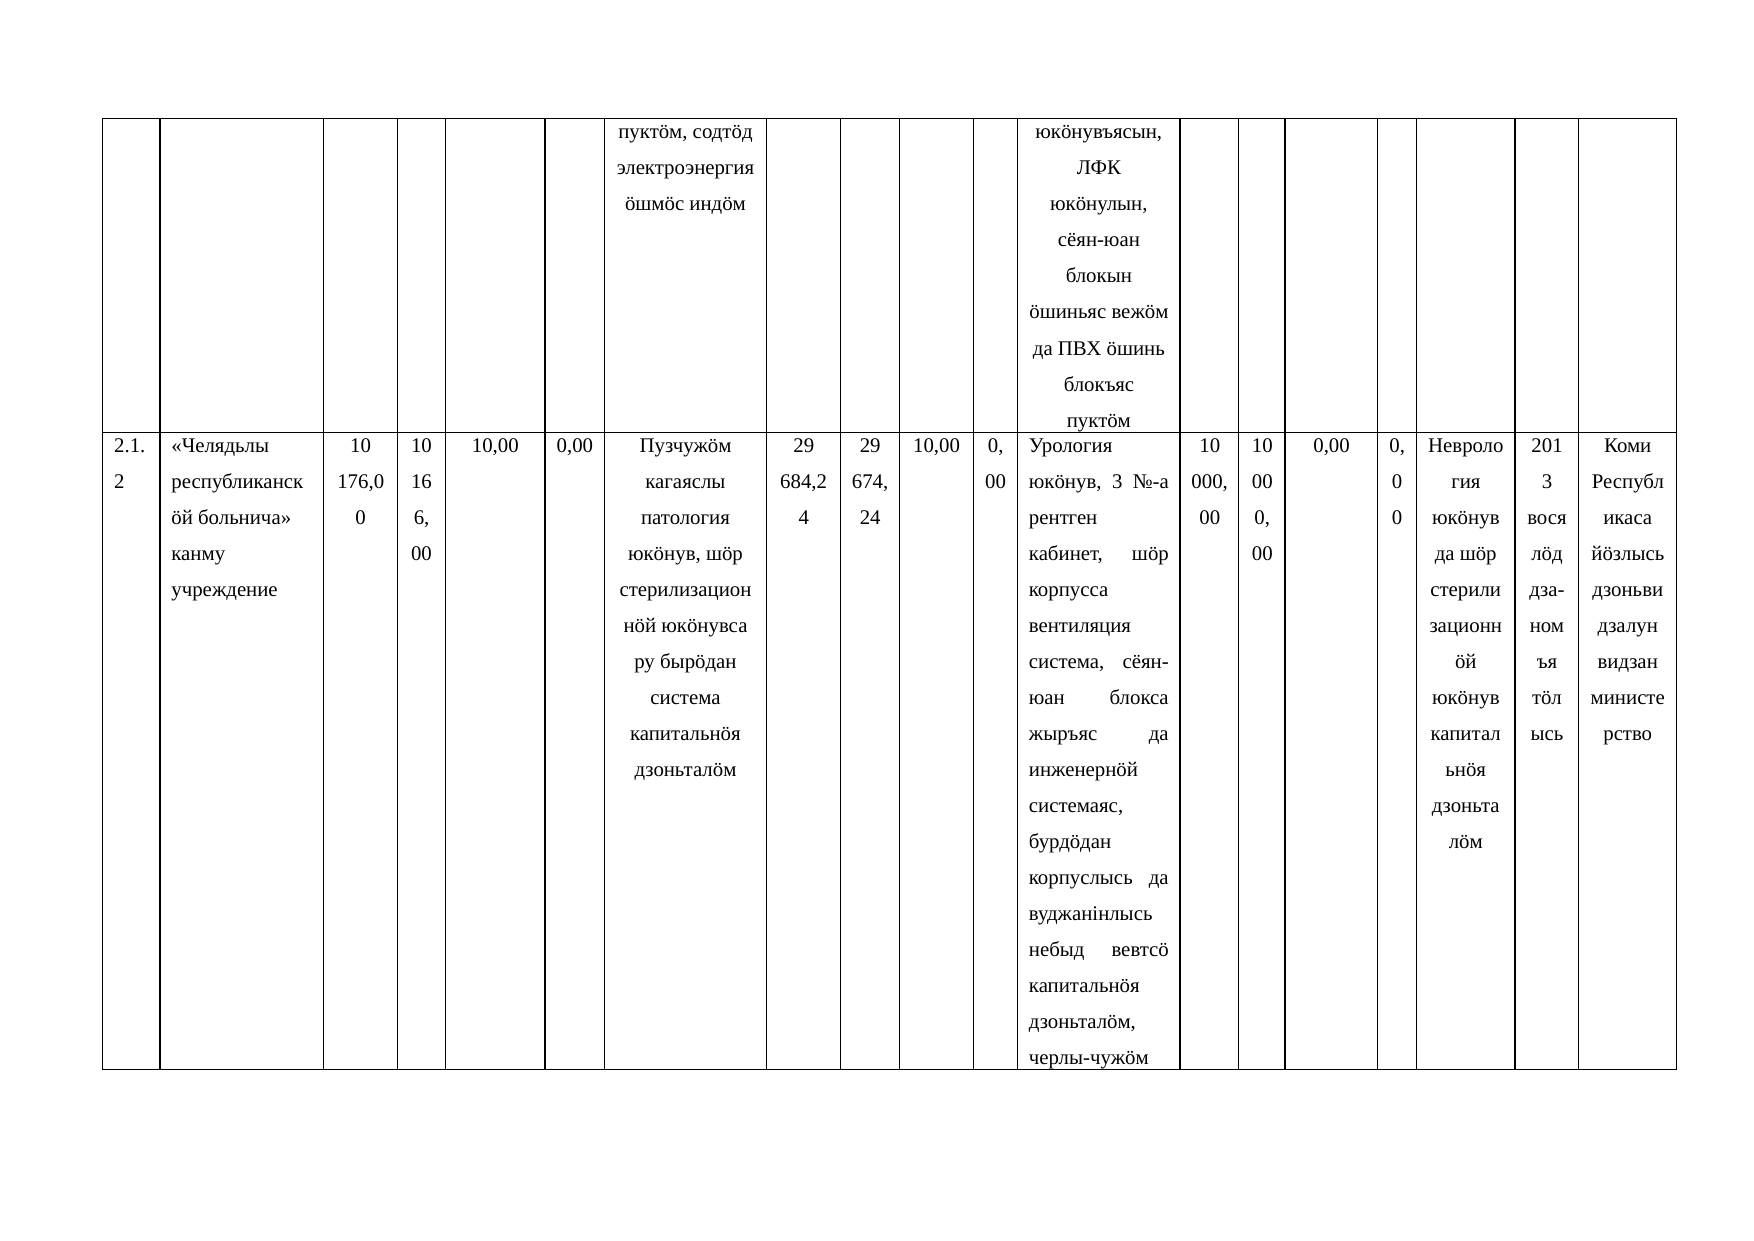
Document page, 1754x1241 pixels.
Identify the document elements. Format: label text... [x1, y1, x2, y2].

table_cell 10 000,00 [1181, 433, 1238, 1069]
table_cell [1417, 119, 1514, 432]
table_cell Пузчужӧм кагаяслы патология юкӧнув, шӧр стерилизационнӧй юкӧнувса ру бырӧдан система капитальнӧя дзоньталӧм [605, 433, 766, 1069]
table_cell [1239, 119, 1284, 432]
table_cell [841, 119, 899, 432]
table_cell [446, 119, 544, 432]
table_cell «Челядьлы республиканскӧй больнича» канму учреждение [161, 433, 323, 1069]
table_cell 0,00 [974, 433, 1017, 1069]
table_cell [103, 119, 159, 432]
table_cell [1579, 119, 1676, 432]
table_cell [900, 119, 973, 432]
table_cell [767, 119, 840, 432]
table_cell 2.1.2 [103, 433, 159, 1069]
table_cell 10 000,00 [1239, 433, 1284, 1069]
table_cell 2013 вося лӧддза-номъя тӧлысь [1516, 433, 1578, 1069]
table_cell 10,00 [900, 433, 973, 1069]
table_cell [546, 119, 604, 432]
table_cell 0,00 [1378, 433, 1416, 1069]
table_cell пуктӧм, содтӧд электроэнергия ӧшмӧс индӧм [605, 119, 766, 432]
table_cell Урология юкӧнув, 3 №-а рентген кабинет, шӧр корпусса вентиляция система, сёян-юан блокса жыръяс да инженернӧй системаяс, бурдӧдан корпуслысь да вуджанінлысь небыд вевтсӧ капитальнӧя дзоньталӧм, черлы-чужӧм [1018, 433, 1179, 1069]
table_cell 0,00 [1286, 433, 1377, 1069]
table_cell Коми Республикаса йӧзлысь дзоньвидзалун видзан министерство [1579, 433, 1676, 1069]
table_cell [324, 119, 397, 432]
table_cell [1181, 119, 1238, 432]
table_cell 10,00 [446, 433, 544, 1069]
table_cell 10 166,00 [398, 433, 445, 1069]
table_cell юкӧнувъясын, ЛФК юкӧнулын, сёян-юан блокын ӧшиньяс вежӧм да ПВХ ӧшинь блокъяс пуктӧм [1018, 119, 1179, 432]
table_cell [1378, 119, 1416, 432]
table_cell [974, 119, 1017, 432]
table_cell [161, 119, 323, 432]
table_cell [398, 119, 445, 432]
table_cell [1516, 119, 1578, 432]
table_cell 10 176,00 [324, 433, 397, 1069]
table_cell 29 674,24 [841, 433, 899, 1069]
table_cell 0,00 [546, 433, 604, 1069]
table_cell [1286, 119, 1377, 432]
table_cell Неврология юкӧнув да шӧр стерилизационнӧй юкӧнув капитальнӧя дзоньталӧм [1417, 433, 1514, 1069]
table_cell 29 684,24 [767, 433, 840, 1069]
